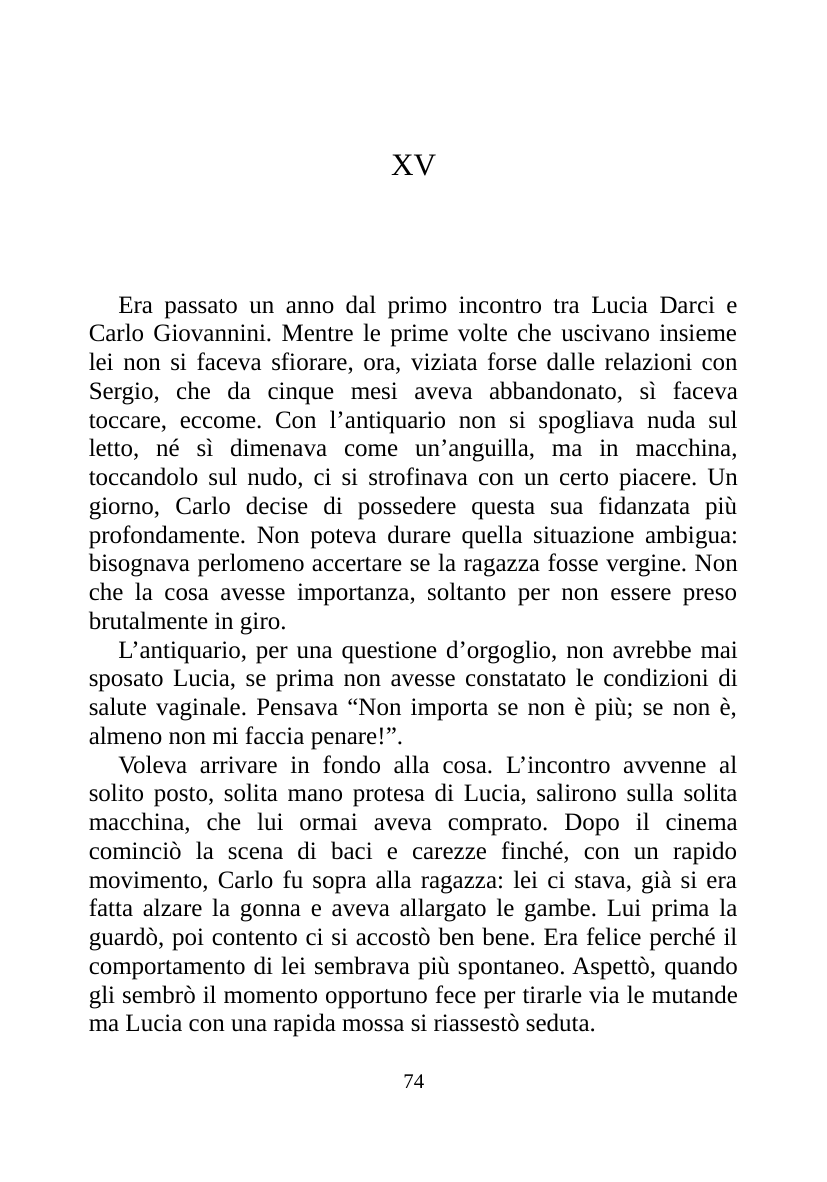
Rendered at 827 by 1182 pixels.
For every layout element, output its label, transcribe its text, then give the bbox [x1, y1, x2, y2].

text Voleva arrivare in fondo alla cosa. L’incontro avvenne al solito posto, solita mano protesa di Lucia, salirono sulla solita macchina, che lui ormai aveva comprato. Dopo il cinema cominciò la scena di baci e carezze finché, con un rapido movimento, Carlo fu sopra alla ragazza: lei ci stava, già si era fatta alzare la gonna e aveva allargato le gambe. Lui prima la guardò, poi contento ci si accostò ben bene. Era felice perché il comportamento di lei sembrava più spontaneo. Aspettò, quando gli sembrò il momento opportuno fece per tirarle via le mutande ma Lucia con una rapida mossa si riassestò seduta. [88, 750, 738, 1037]
text XV [88, 146, 738, 182]
text L’antiquario, per una questione d’orgoglio, non avrebbe mai sposato Lucia, se prima non avesse constatato le condizioni di salute vaginale. Pensava “Non importa se non è più; se non è, almeno non mi faccia penare!”. [88, 635, 738, 750]
text Era passato un anno dal primo incontro tra Lucia Darci e Carlo Giovannini. Mentre le prime volte che uscivano insieme lei non si faceva sfiorare, ora, viziata forse dalle relazioni con Sergio, che da cinque mesi aveva abbandonato, sì faceva toccare, eccome. Con l’antiquario non si spogliava nuda sul letto, né sì dimenava come un’anguilla, ma in macchina, toccandolo sul nudo, ci si strofinava con un certo piacere. Un giorno, Carlo decise di possedere questa sua fidanzata più profondamente. Non poteva durare quella situazione ambigua: bisognava perlomeno accertare se la ragazza fosse vergine. Non che la cosa avesse importanza, soltanto per non essere preso brutalmente in giro. [88, 290, 738, 635]
